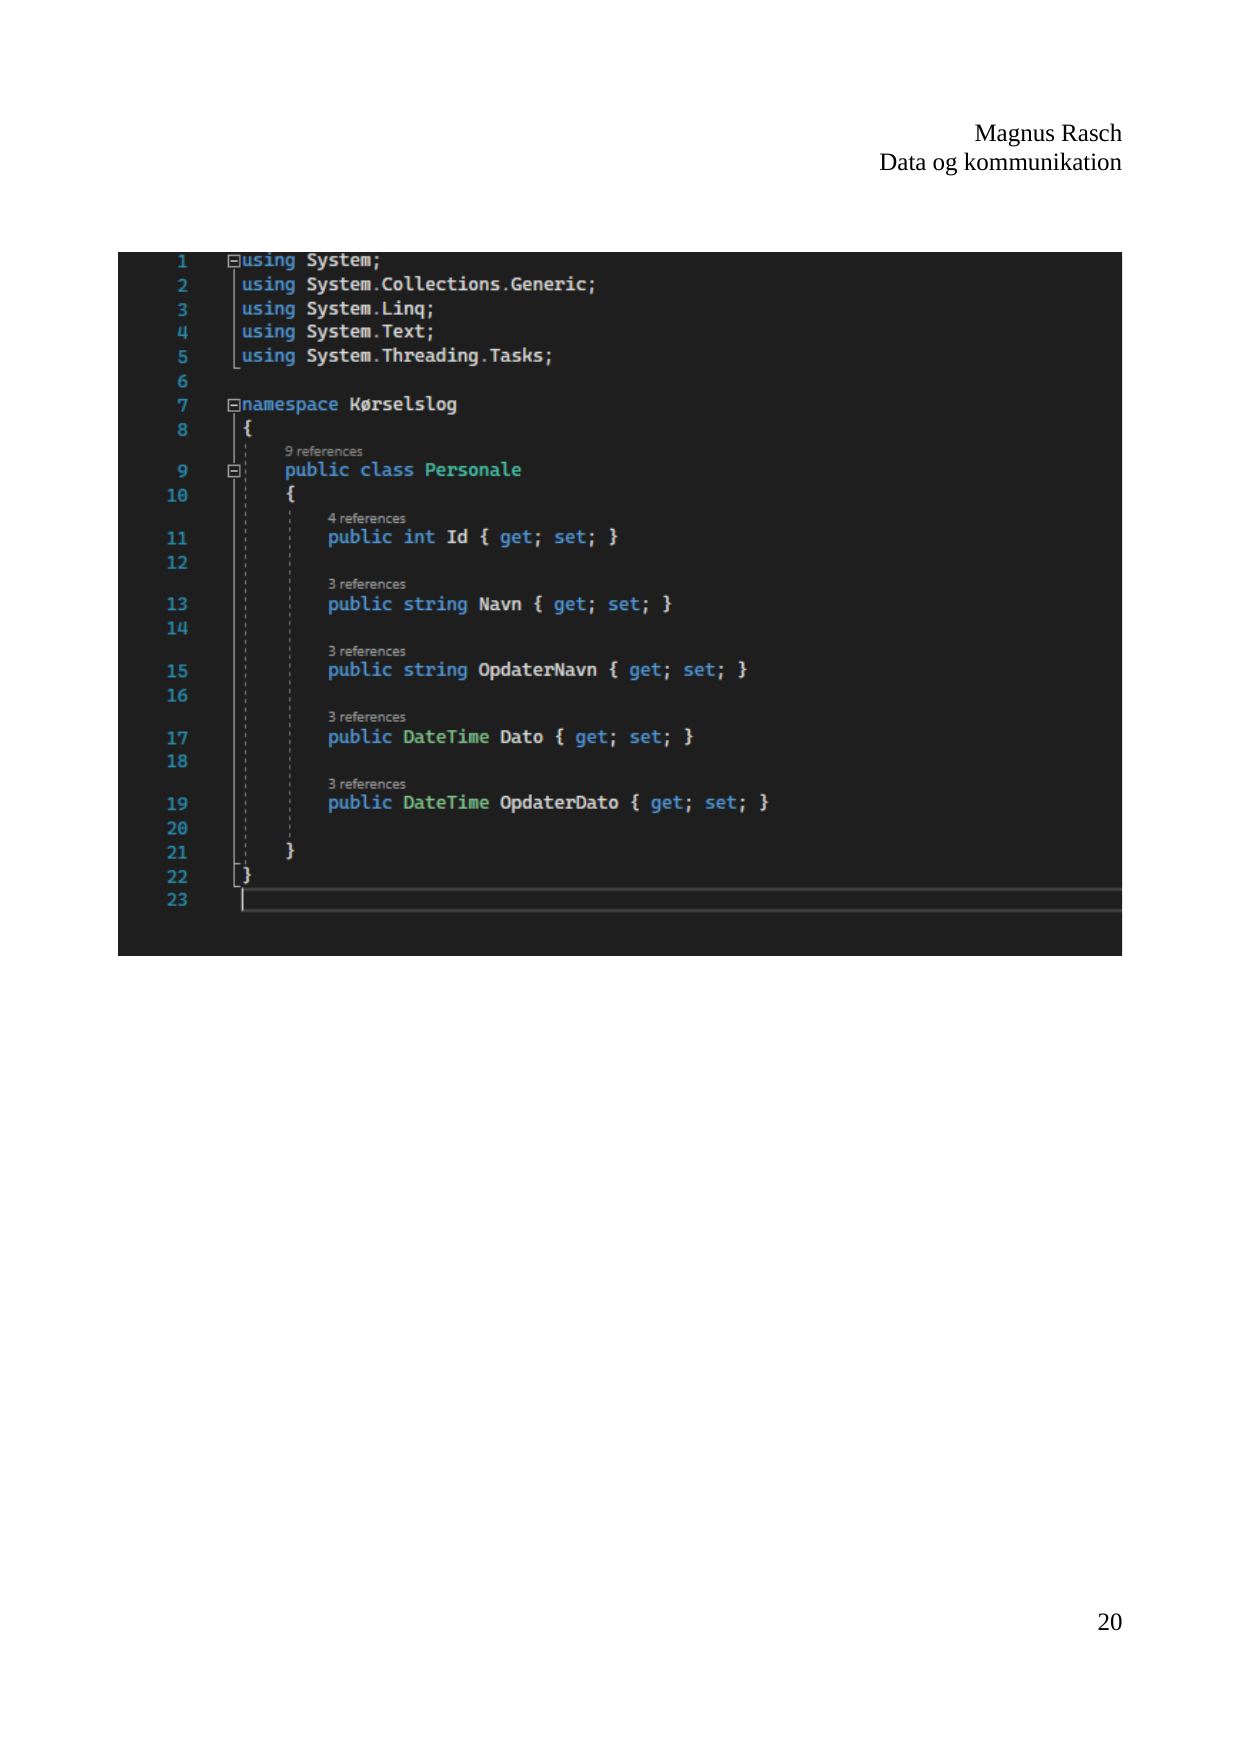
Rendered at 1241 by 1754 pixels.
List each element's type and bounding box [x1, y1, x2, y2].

picture [118, 252, 1123, 956]
